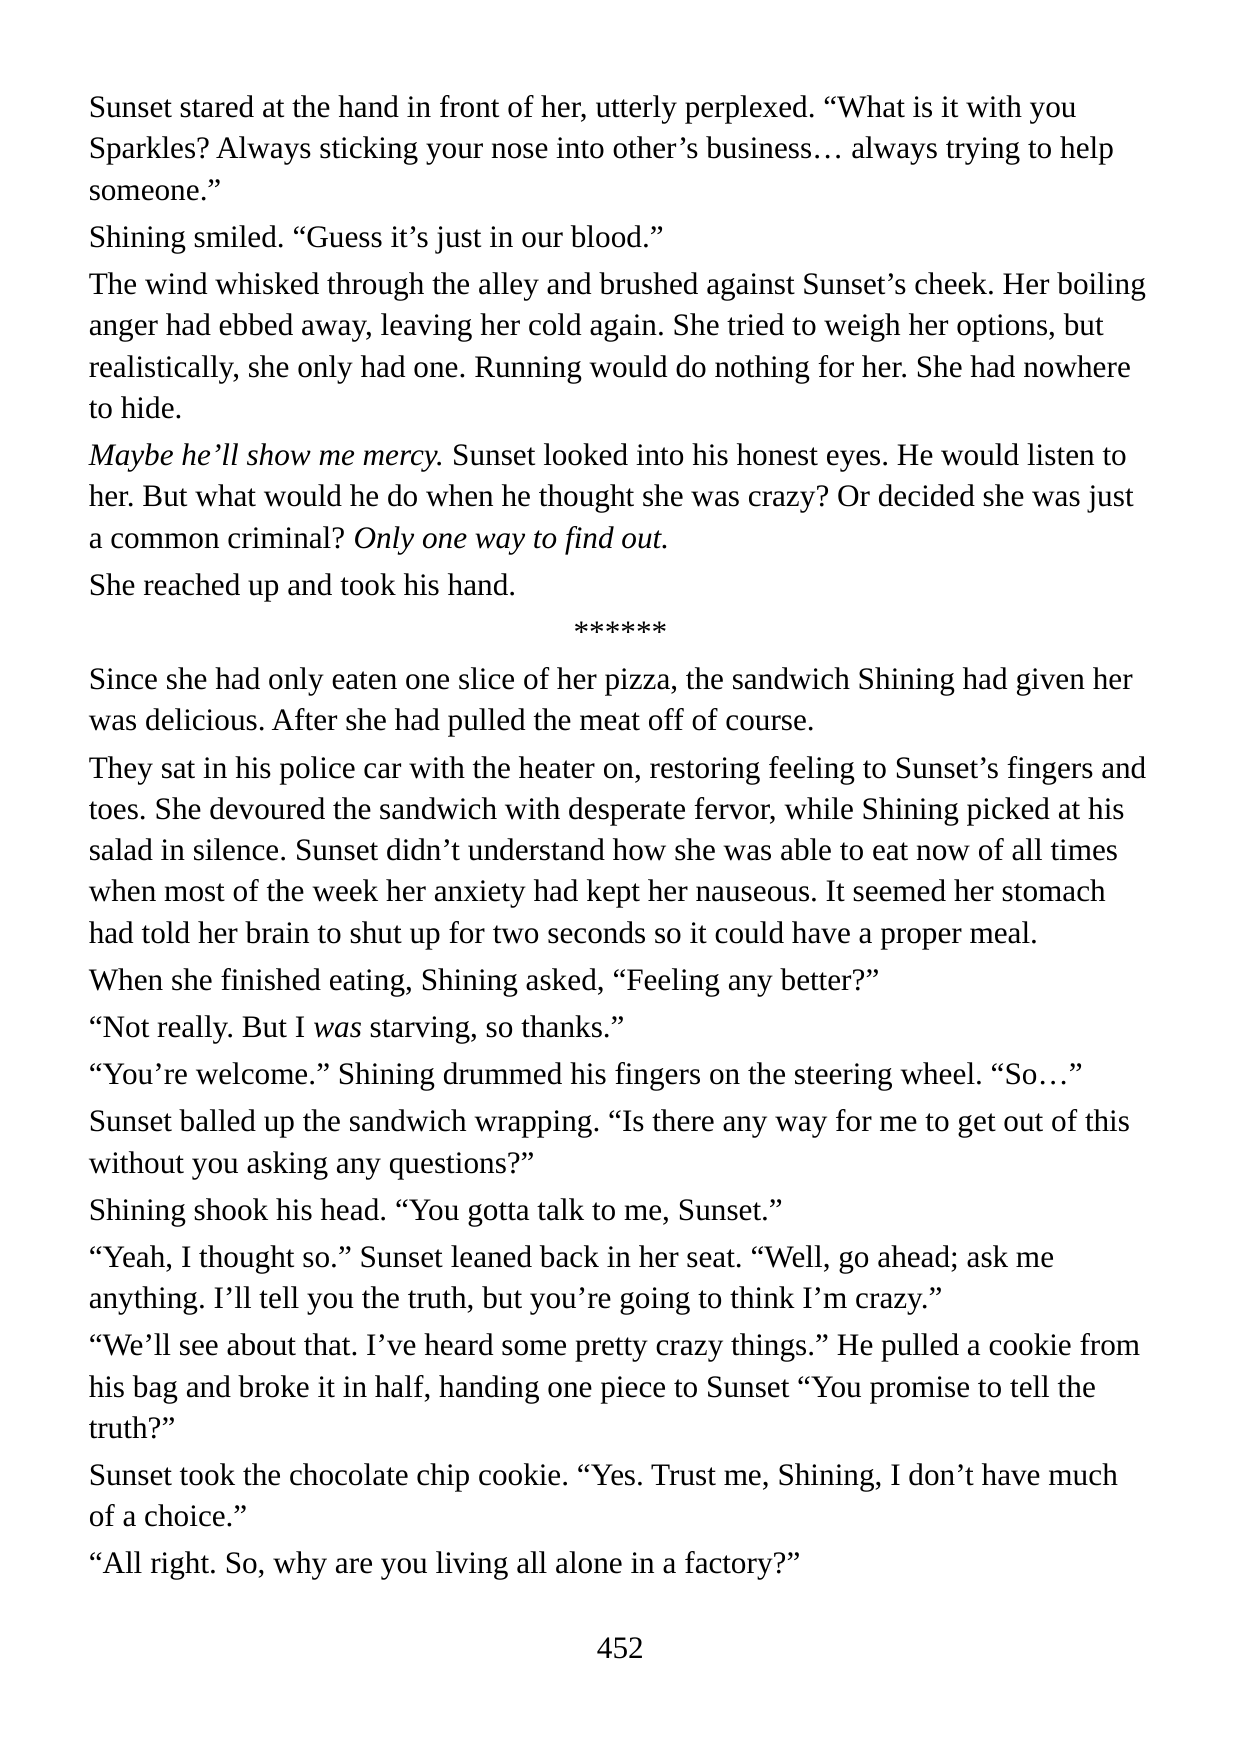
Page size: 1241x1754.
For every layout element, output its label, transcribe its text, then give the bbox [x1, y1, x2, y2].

text “You’re welcome.” Shining drummed his fingers on the steering wheel. “So…” [88, 1055, 1152, 1091]
text “All right. So, why are you living all alone in a factory?” [88, 1545, 1152, 1581]
text “Not really. But I was starving, so thanks.” [88, 1008, 1152, 1044]
text Sunset balled up the sandwich wrapping. “Is there any way for me to get out of this without you asking any questions?” [88, 1103, 1152, 1180]
text Since she had only eaten one slice of her pizza, the sandwich Shining had given her was delicious. After she had pulled the meat off of course. [88, 660, 1152, 738]
text Shining smiled. “Guess it’s just in our blood.” [88, 218, 1152, 254]
text When she finished eating, Shining asked, “Feeling any better?” [88, 961, 1152, 997]
text She reached up and took his hand. [88, 566, 1152, 602]
text Shining shook his head. “You gotta talk to me, Sunset.” [88, 1191, 1152, 1227]
text ****** [88, 613, 1152, 649]
text Sunset stared at the hand in front of her, utterly perplexed. “What is it with you Sparkles? Always sticking your nose into other’s business… always trying to help someone.” [88, 88, 1152, 207]
text “We’ll see about that. I’ve heard some pretty crazy things.” He pulled a cookie from his bag and broke it in half, handing one piece to Sunset “You promise to tell the truth?” [88, 1327, 1152, 1445]
text The wind whisked through the alley and brushed against Sunset’s cheek. Her boiling anger had ebbed away, leaving her cold again. She tried to weigh her options, but realistically, she only had one. Running would do nothing for her. She had nowhere to hide. [88, 265, 1152, 425]
text “Yeah, I thought so.” Sunset leaned back in her seat. “Well, go ahead; ask me anything. I’ll tell you the truth, but you’re going to think I’m crazy.” [88, 1238, 1152, 1315]
text Sunset took the chocolate chip cookie. “Yes. Trust me, Shining, I don’t have much of a choice.” [88, 1456, 1152, 1533]
text They sat in his police car with the heater on, restoring feeling to Sunset’s fingers and toes. She devoured the sandwich with desperate fervor, while Shining picked at his salad in silence. Sunset didn’t understand how she was able to eat now of all times when most of the week her anxiety had kept her nauseous. It seemed her stomach had told her brain to shut up for two seconds so it could have a proper meal. [88, 749, 1152, 950]
text Maybe he’ll show me mercy. Sunset looked into his honest eyes. He would listen to her. But what would he do when he thought she was crazy? Or decided she was just a common criminal? Only one way to find out. [88, 436, 1152, 555]
